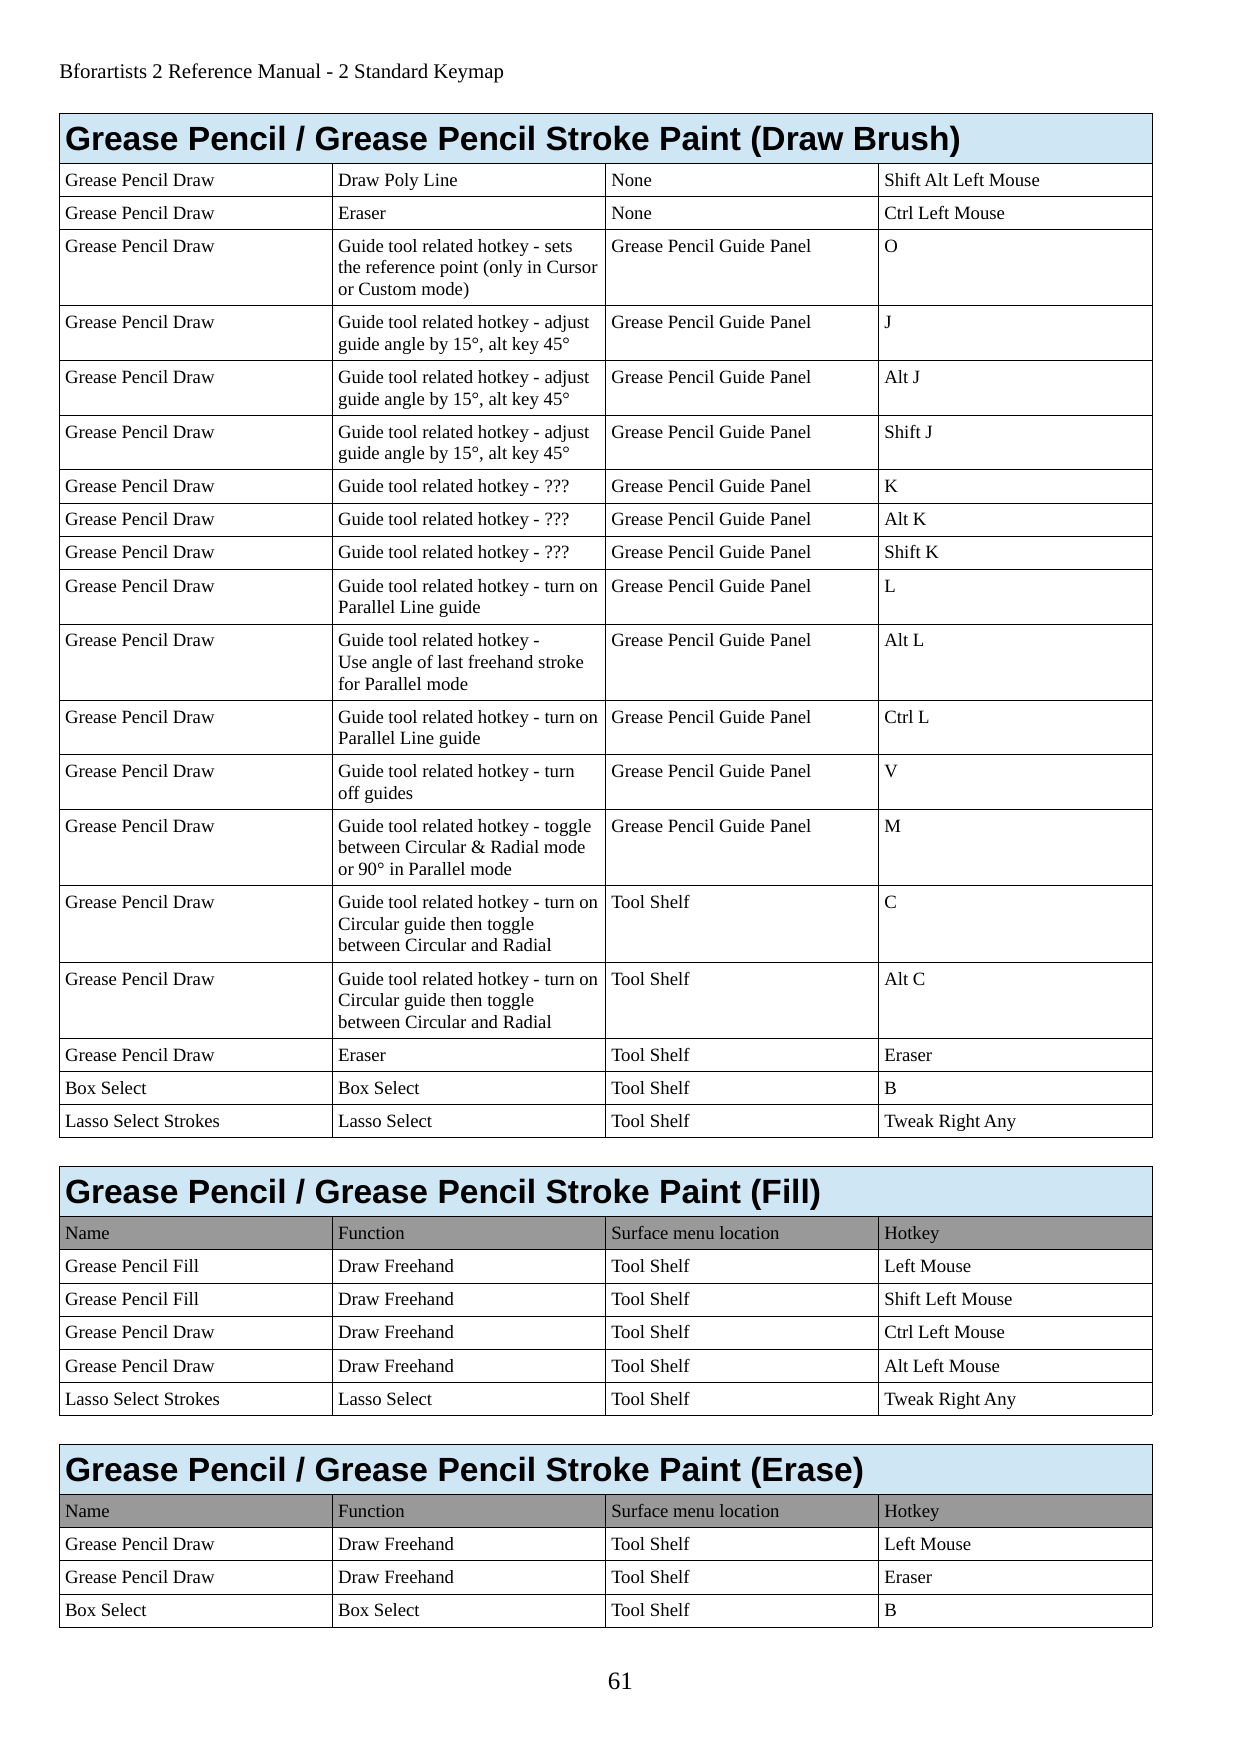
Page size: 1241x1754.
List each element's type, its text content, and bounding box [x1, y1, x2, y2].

table_cell Tool Shelf [606, 1383, 878, 1415]
table_cell Guide tool related hotkey - turn on Circular guide then toggle between Circular and Radial [333, 963, 605, 1038]
table_cell Hotkey [879, 1217, 1152, 1249]
table_cell None [606, 164, 878, 196]
table_cell Grease Pencil Draw [60, 416, 332, 469]
table_cell Grease Pencil Draw [60, 701, 332, 754]
table_cell Eraser [879, 1561, 1152, 1593]
table_cell Grease Pencil Draw [60, 570, 332, 623]
table_cell Alt J [879, 361, 1152, 415]
table_cell Hotkey [879, 1495, 1152, 1527]
table_cell Tweak Right Any [879, 1105, 1152, 1137]
table_cell Grease Pencil Draw [60, 361, 332, 415]
table_cell Grease Pencil Fill [60, 1250, 332, 1282]
table_cell Draw Freehand [333, 1317, 605, 1349]
table_cell Grease Pencil Guide Panel [606, 504, 878, 536]
table_cell Grease Pencil Guide Panel [606, 470, 878, 502]
table_cell Draw Freehand [333, 1528, 605, 1560]
table_cell Box Select [333, 1595, 605, 1627]
table_cell Grease Pencil Guide Panel [606, 416, 878, 469]
table_cell K [879, 470, 1152, 502]
table_cell Grease Pencil Draw [60, 504, 332, 536]
table_cell Guide tool related hotkey - sets the reference point (only in Cursor or Custom mode) [333, 230, 605, 305]
table_cell Tool Shelf [606, 963, 878, 1038]
table_header Grease Pencil / Grease Pencil Stroke Paint (Fill) [60, 1167, 1152, 1216]
table_cell Tweak Right Any [879, 1383, 1152, 1415]
table_cell Guide tool related hotkey - toggle between Circular & Radial mode or 90° in Parallel mode [333, 810, 605, 885]
table_cell Draw Freehand [333, 1250, 605, 1282]
table_cell Grease Pencil Draw [60, 1350, 332, 1382]
table_cell Surface menu location [606, 1495, 878, 1527]
table_cell Guide tool related hotkey - ??? [333, 470, 605, 502]
table_cell Grease Pencil Draw [60, 197, 332, 229]
table_cell Guide tool related hotkey - Use angle of last freehand stroke for Parallel mode [333, 625, 605, 700]
table_cell Guide tool related hotkey - ??? [333, 504, 605, 536]
table_cell Grease Pencil Guide Panel [606, 701, 878, 754]
table_cell Grease Pencil Draw [60, 963, 332, 1038]
table_cell Tool Shelf [606, 886, 878, 962]
table_cell Guide tool related hotkey - adjust guide angle by 15°, alt key 45° [333, 361, 605, 415]
table_cell Alt C [879, 963, 1152, 1038]
table_cell L [879, 570, 1152, 623]
table_cell Alt L [879, 625, 1152, 700]
table_cell Grease Pencil Draw [60, 1317, 332, 1349]
table_cell Grease Pencil Draw [60, 1561, 332, 1593]
table_cell Tool Shelf [606, 1039, 878, 1071]
table_cell Alt K [879, 504, 1152, 536]
table_cell Grease Pencil Guide Panel [606, 230, 878, 305]
table_cell Tool Shelf [606, 1105, 878, 1137]
table_cell Name [60, 1495, 332, 1527]
table_cell Box Select [60, 1595, 332, 1627]
table_cell Grease Pencil Draw [60, 470, 332, 502]
table_cell Grease Pencil Draw [60, 810, 332, 885]
table_cell Guide tool related hotkey - adjust guide angle by 15°, alt key 45° [333, 306, 605, 360]
table_cell Grease Pencil Draw [60, 230, 332, 305]
table_cell B [879, 1595, 1152, 1627]
table_cell Surface menu location [606, 1217, 878, 1249]
table_cell Guide tool related hotkey - turn on Circular guide then toggle between Circular and Radial [333, 886, 605, 962]
table_cell Box Select [333, 1072, 605, 1104]
table_cell Function [333, 1217, 605, 1249]
table_cell Draw Freehand [333, 1284, 605, 1316]
table_cell Tool Shelf [606, 1284, 878, 1316]
table_cell Shift Alt Left Mouse [879, 164, 1152, 196]
table_header Grease Pencil / Grease Pencil Stroke Paint (Erase) [60, 1445, 1152, 1494]
table_cell Lasso Select [333, 1105, 605, 1137]
table_cell J [879, 306, 1152, 360]
table_cell Eraser [879, 1039, 1152, 1071]
table_cell Grease Pencil Guide Panel [606, 570, 878, 623]
table_cell Shift K [879, 537, 1152, 569]
table_cell Guide tool related hotkey - turn on Parallel Line guide [333, 570, 605, 623]
table_cell Grease Pencil Draw [60, 1528, 332, 1560]
table_cell Guide tool related hotkey - adjust guide angle by 15°, alt key 45° [333, 416, 605, 469]
table_cell Tool Shelf [606, 1350, 878, 1382]
table_cell Grease Pencil Draw [60, 755, 332, 809]
table_cell V [879, 755, 1152, 809]
table_cell M [879, 810, 1152, 885]
table_cell Grease Pencil Draw [60, 306, 332, 360]
table_cell Alt Left Mouse [879, 1350, 1152, 1382]
table_cell Lasso Select [333, 1383, 605, 1415]
table_cell Draw Freehand [333, 1561, 605, 1593]
table_cell Left Mouse [879, 1528, 1152, 1560]
table_cell Grease Pencil Guide Panel [606, 537, 878, 569]
table_cell Grease Pencil Fill [60, 1284, 332, 1316]
table_cell Grease Pencil Draw [60, 537, 332, 569]
table_cell C [879, 886, 1152, 962]
table_cell Grease Pencil Guide Panel [606, 625, 878, 700]
table_cell Name [60, 1217, 332, 1249]
table_cell Tool Shelf [606, 1561, 878, 1593]
table_cell Lasso Select Strokes [60, 1383, 332, 1415]
table_cell Grease Pencil Draw [60, 1039, 332, 1071]
table_cell Tool Shelf [606, 1317, 878, 1349]
table_cell Tool Shelf [606, 1250, 878, 1282]
table_cell Grease Pencil Guide Panel [606, 755, 878, 809]
table_cell Lasso Select Strokes [60, 1105, 332, 1137]
table_cell Function [333, 1495, 605, 1527]
table_cell Grease Pencil Guide Panel [606, 306, 878, 360]
table_cell Tool Shelf [606, 1072, 878, 1104]
table_cell Box Select [60, 1072, 332, 1104]
table_cell Eraser [333, 1039, 605, 1071]
table_cell Draw Poly Line [333, 164, 605, 196]
table_cell Guide tool related hotkey - turn on Parallel Line guide [333, 701, 605, 754]
table_cell Draw Freehand [333, 1350, 605, 1382]
table_cell Shift Left Mouse [879, 1284, 1152, 1316]
table_cell Left Mouse [879, 1250, 1152, 1282]
table_cell B [879, 1072, 1152, 1104]
table_cell O [879, 230, 1152, 305]
table_cell Tool Shelf [606, 1595, 878, 1627]
table_cell None [606, 197, 878, 229]
table_cell Grease Pencil Guide Panel [606, 361, 878, 415]
table_cell Eraser [333, 197, 605, 229]
table_cell Grease Pencil Draw [60, 886, 332, 962]
table_cell Guide tool related hotkey - turn off guides [333, 755, 605, 809]
table_cell Grease Pencil Draw [60, 164, 332, 196]
table_cell Grease Pencil Guide Panel [606, 810, 878, 885]
table_cell Grease Pencil Draw [60, 625, 332, 700]
table_header Grease Pencil / Grease Pencil Stroke Paint (Draw Brush) [60, 114, 1152, 163]
table_cell Ctrl Left Mouse [879, 197, 1152, 229]
table_cell Ctrl L [879, 701, 1152, 754]
table_cell Guide tool related hotkey - ??? [333, 537, 605, 569]
table_cell Shift J [879, 416, 1152, 469]
table_cell Ctrl Left Mouse [879, 1317, 1152, 1349]
table_cell Tool Shelf [606, 1528, 878, 1560]
